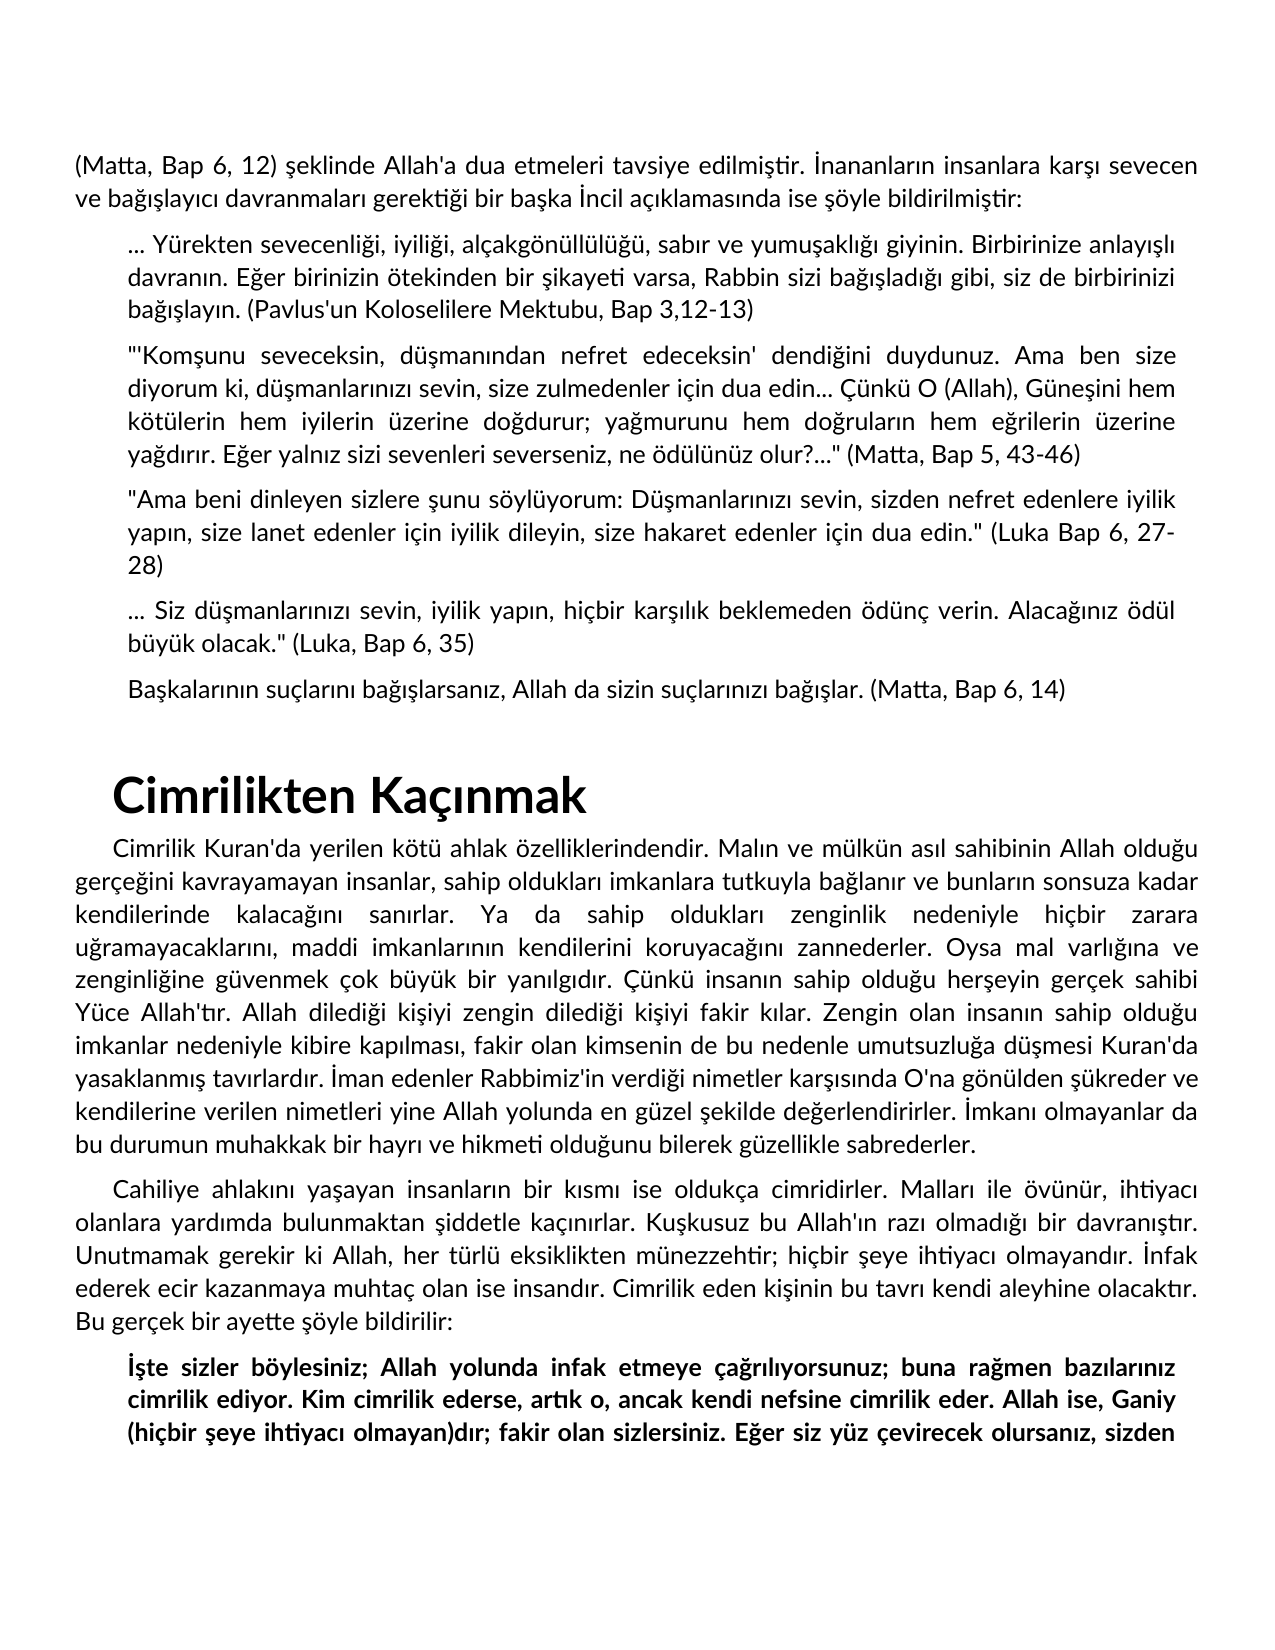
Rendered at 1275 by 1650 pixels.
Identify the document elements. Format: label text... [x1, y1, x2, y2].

text Cahiliye ahlakını yaşayan insanların bir kısmı ise oldukça cimridirler. Malları ile övünür, ihtiyacı olanlara yardımda bulunmaktan şiddetle kaçınırlar. Kuşkusuz bu Allah'ın razı olmadığı bir davranıştır. Unutmamak gerekir ki Allah, her türlü eksiklikten münezzehtir; hiçbir şeye ihtiyacı olmayandır. İnfak ederek ecir kazanmaya muhtaç olan ise insandır. Cimrilik eden kişinin bu tavrı kendi aleyhine olacaktır. Bu gerçek bir ayette şöyle bildirilir: [75, 1174, 1200, 1336]
text "Ama beni dinleyen sizlere şunu söylüyorum: Düşmanlarınızı sevin, sizden nefret edenlere iyilik yapın, size lanet edenler için iyilik dileyin, size hakaret edenler için dua edin." (Luka Bap 6, 27-28) [127, 484, 1177, 579]
text "'Komşunu seveceksin, düşmanından nefret edeceksin' dendiğini duydunuz. Ama ben size diyorum ki, düşmanlarınızı sevin, size zulmedenler için dua edin... Çünkü O (Allah), Güneşini hem kötülerin hem iyilerin üzerine doğdurur; yağmurunu hem doğruların hem eğrilerin üzerine yağdırır. Eğer yalnız sizi sevenleri severseniz, ne ödülünüz olur?..." (Matta, Bap 5, 43-46) [127, 339, 1177, 468]
subtitle Cimrilikten Kaçınmak [112, 764, 1200, 824]
text ... Yürekten sevecenliği, iyiliği, alçakgönüllülüğü, sabır ve yumuşaklığı giyinin. Birbirinize anlayışlı davranın. Eğer birinizin ötekinden bir şikayeti varsa, Rabbin sizi bağışladığı gibi, siz de birbirinizi bağışlayın. (Pavlus'un Koloselilere Mektubu, Bap 3,12-13) [127, 228, 1177, 324]
text (Matta, Bap 6, 12) şeklinde Allah'a dua etmeleri tavsiye edilmiştir. İnananların insanlara karşı sevecen ve bağışlayıcı davranmaları gerektiği bir başka İncil açıklamasında ise şöyle bildirilmiştir: [75, 150, 1200, 213]
text Cimrilik Kuran'da yerilen kötü ahlak özelliklerindendir. Malın ve mülkün asıl sahibinin Allah olduğu gerçeğini kavrayamayan insanlar, sahip oldukları imkanlara tutkuyla bağlanır ve bunların sonsuza kadar kendilerinde kalacağını sanırlar. Ya da sahip oldukları zenginlik nedeniyle hiçbir zarara uğramayacaklarını, maddi imkanlarının kendilerini koruyacağını zannederler. Oysa mal varlığına ve zenginliğine güvenmek çok büyük bir yanılgıdır. Çünkü insanın sahip olduğu herşeyin gerçek sahibi Yüce Allah'tır. Allah dilediği kişiyi zengin dilediği kişiyi fakir kılar. Zengin olan insanın sahip olduğu imkanlar nedeniyle kibire kapılması, fakir olan kimsenin de bu nedenle umutsuzluğa düşmesi Kuran'da yasaklanmış tavırlardır. İman edenler Rabbimiz'in verdiği nimetler karşısında O'na gönülden şükreder ve kendilerine verilen nimetleri yine Allah yolunda en güzel şekilde değerlendirirler. İmkanı olmayanlar da bu durumun muhakkak bir hayrı ve hikmeti olduğunu bilerek güzellikle sabrederler. [75, 832, 1200, 1159]
text İşte sizler böylesiniz; Allah yolunda infak etmeye çağrılıyorsunuz; buna rağmen bazılarınız cimrilik ediyor. Kim cimrilik ederse, artık o, ancak kendi nefsine cimrilik eder. Allah ise, Ganiy (hiçbir şeye ihtiyacı olmayan)dır; fakir olan sizlersiniz. Eğer siz yüz çevirecek olursanız, sizden [127, 1351, 1177, 1447]
text ... Siz düşmanlarınızı sevin, iyilik yapın, hiçbir karşılık beklemeden ödünç verin. Alacağınız ödül büyük olacak." (Luka, Bap 6, 35) [127, 595, 1177, 658]
text Başkalarının suçlarını bağışlarsanız, Allah da sizin suçlarınızı bağışlar. (Matta, Bap 6, 14) [127, 673, 1177, 703]
